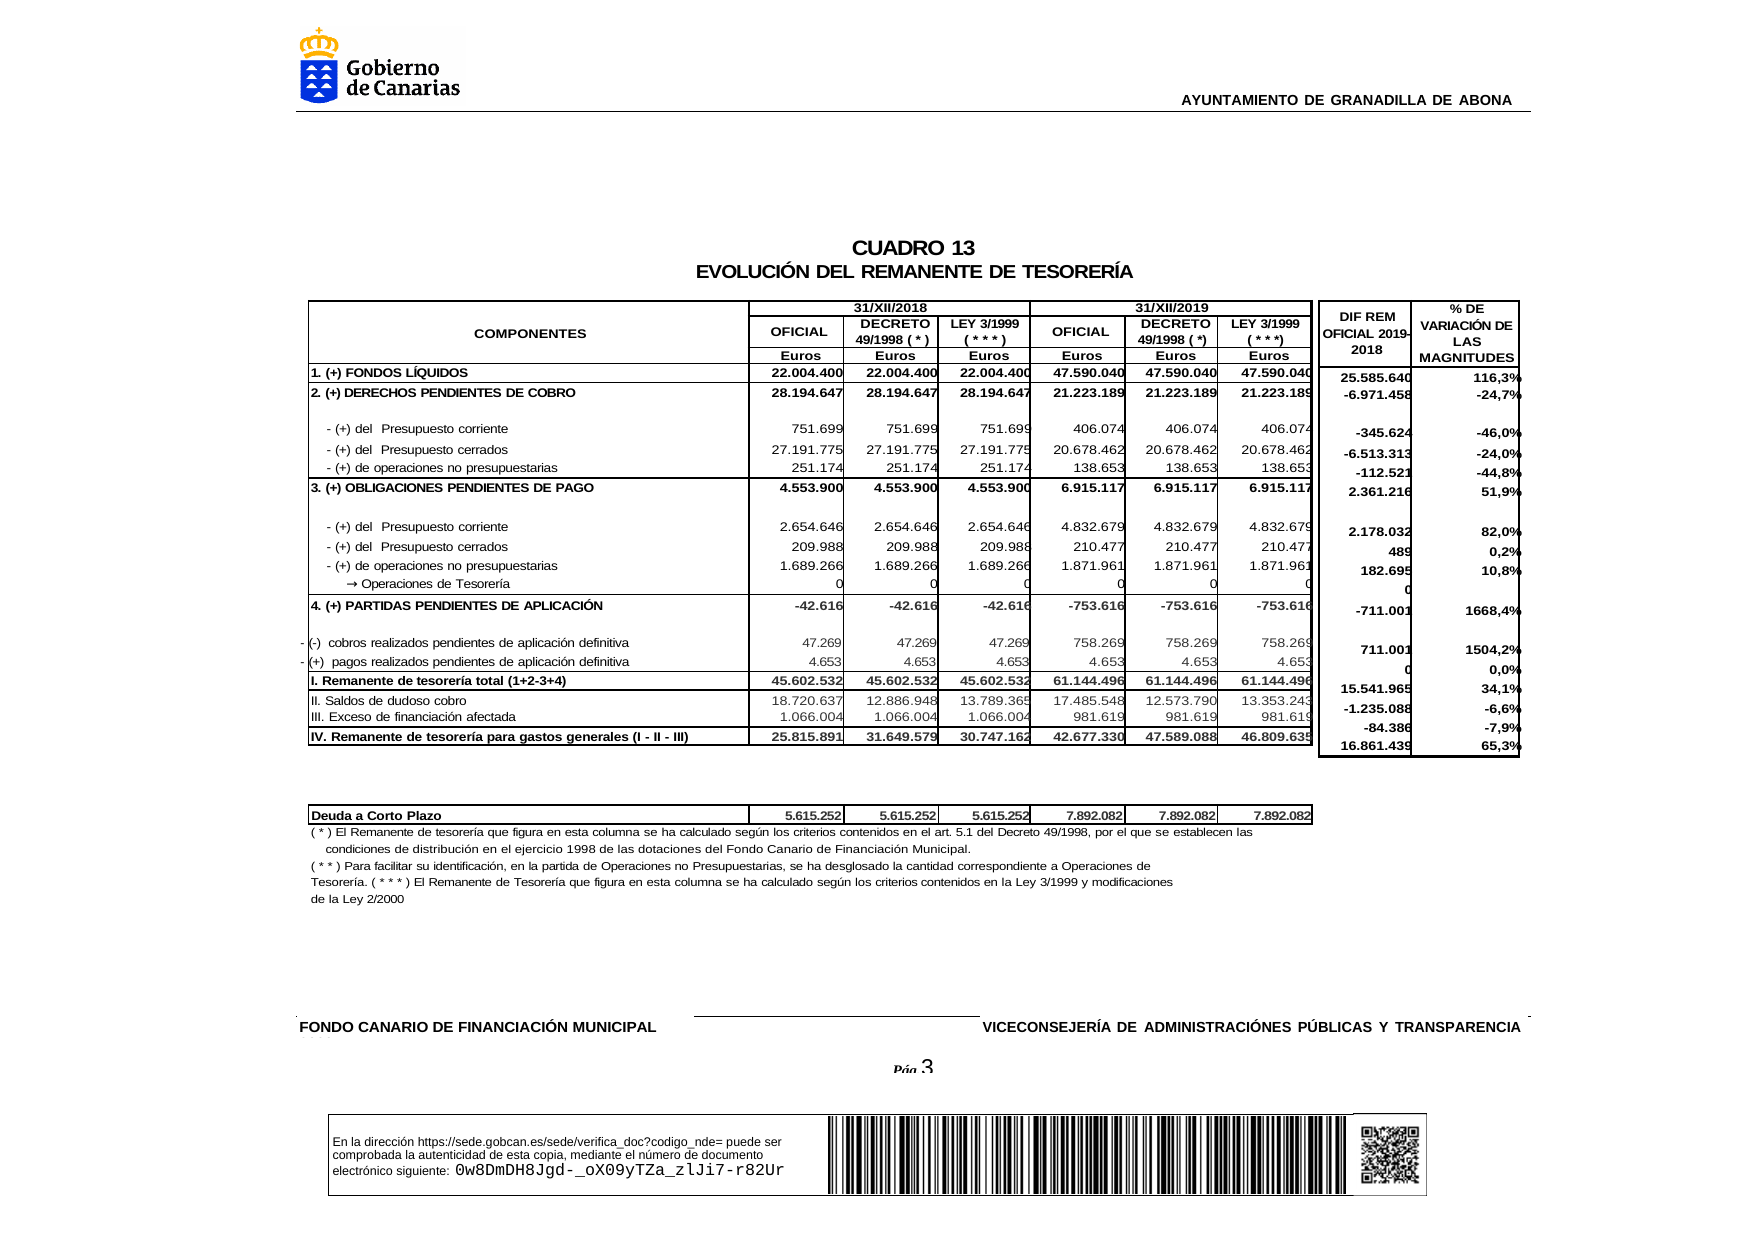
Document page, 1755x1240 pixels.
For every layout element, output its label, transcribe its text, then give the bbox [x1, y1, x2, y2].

table_header 5.615.252 [939, 806, 1029, 823]
table_cell 27.191.775 [939, 439, 1029, 459]
table_cell -6.971.458 [1320, 385, 1410, 414]
table_cell 21.223.189 [1031, 383, 1124, 410]
table_cell 28.194.647 [939, 383, 1029, 410]
table_cell 406.074 [1031, 410, 1124, 439]
table_cell 65,3% [1412, 737, 1518, 755]
table_cell LEY 3/1999 ( * * *) [1218, 317, 1310, 347]
text CUADRO 13 [540, 236, 1288, 259]
table_cell 251.174 [750, 459, 843, 477]
table_cell 1504,2% [1412, 630, 1518, 660]
table_cell Euros [1126, 348, 1217, 363]
table_cell 2. (+) DERECHOS PENDIENTES DE COBRO [309, 383, 748, 410]
table_cell - (+) del Presupuesto cerrados [309, 439, 748, 459]
table_cell 138.653 [1126, 459, 1217, 477]
table_cell 406.074 [1126, 410, 1217, 439]
table_cell 758.269 4.653 [1126, 624, 1217, 671]
table_header 5.615.252 [750, 806, 843, 823]
table_cell 2.178.032 [1320, 512, 1410, 542]
table_cell 27.191.775 [844, 439, 937, 459]
table_cell 30.747.162 [939, 728, 1029, 744]
table_cell (-) cobros realizados pendientes de aplicación definitiva (+) pagos realizados pendientes de aplicación definitiva [309, 624, 748, 671]
table_cell OFICIAL [1031, 317, 1124, 347]
table_cell 2.361.216 [1320, 482, 1410, 512]
table_cell 1.689.266 [844, 556, 937, 575]
table_cell 0 [1218, 575, 1310, 594]
table_cell Euros [1031, 348, 1124, 363]
table_cell 751.699 [844, 410, 937, 439]
table_cell 4. (+) PARTIDAS PENDIENTES DE APLICACIÓN [309, 595, 748, 623]
table_cell 47.590.040 [1126, 364, 1217, 382]
table_cell 10,8% [1412, 561, 1518, 581]
table_cell Euros [750, 348, 843, 363]
table_cell -42.616 [750, 595, 843, 623]
table_cell IV. Remanente de tesorería para gastos generales (I - II - III) [309, 728, 748, 744]
table_cell DECRETO 49/1998 ( *) [1126, 317, 1217, 347]
table_cell OFICIAL [750, 317, 843, 347]
table_cell 138.653 [1218, 459, 1310, 477]
table_cell -7,9% [1412, 718, 1518, 737]
table_cell 42.677.330 [1031, 728, 1124, 744]
table_header Deuda a Corto Plazo [309, 806, 748, 823]
table_cell 28.194.647 [750, 383, 843, 410]
table_cell 1668,4% [1412, 600, 1518, 630]
table_cell 18.720.637 [750, 691, 843, 708]
table_cell 45.602.532 [750, 672, 843, 689]
table_cell 1.066.004 [844, 708, 937, 726]
table_cell 13.789.365 [939, 691, 1029, 708]
table_cell 47.269 4.653 [939, 624, 1029, 671]
table_cell I. Remanente de tesorería total (1+2-3+4) [309, 672, 748, 689]
table_cell 4.553.900 [844, 479, 937, 506]
table_cell 22.004.400 [750, 364, 843, 382]
table_cell 15.541.965 [1320, 679, 1410, 699]
table_cell 1.066.004 [750, 708, 843, 726]
table_cell 4.832.679 [1126, 506, 1217, 536]
table_cell 61.144.496 [1218, 672, 1310, 689]
table_cell 28.194.647 [844, 383, 937, 410]
table_cell -711.001 [1320, 600, 1410, 630]
table_cell 12.573.790 [1126, 691, 1217, 708]
table_cell Euros [939, 348, 1029, 363]
table_cell 0,2% [1412, 542, 1518, 561]
table_header % DE VARIACIÓN DE LAS MAGNITUDES [1412, 302, 1518, 366]
table_cell 47.590.040 [1218, 364, 1310, 382]
table_cell - (+) de operaciones no presupuestarias [309, 459, 748, 477]
table_cell 34,1% [1412, 679, 1518, 699]
table_cell 0 [939, 575, 1029, 594]
table_cell III. Exceso de financiación afectada [309, 708, 748, 726]
table_cell 251.174 [844, 459, 937, 477]
table_cell -112.521 [1320, 463, 1410, 482]
table_cell 1.689.266 [750, 556, 843, 575]
table_cell 406.074 [1218, 410, 1310, 439]
table_header 7.892.082 [1218, 806, 1311, 823]
table_cell 2.654.646 [939, 506, 1029, 536]
table_cell 0 [1031, 575, 1124, 594]
table_cell → Operaciones de Tesorería [309, 575, 748, 594]
table_cell 209.988 [844, 536, 937, 556]
table_cell Euros [1218, 348, 1310, 363]
table_cell -44,8% [1412, 463, 1518, 482]
table_cell 21.223.189 [1126, 383, 1217, 410]
table_cell 0 [1126, 575, 1217, 594]
table_cell -753.616 [1218, 595, 1310, 623]
table_cell 47.269 4.653 [750, 624, 843, 671]
table_header 31/XII/2019 [1031, 302, 1310, 315]
table_cell -6,6% [1412, 699, 1518, 718]
table_cell -1.235.088 [1320, 699, 1410, 718]
table_cell 751.699 [939, 410, 1029, 439]
table_cell 1. (+) FONDOS LÍQUIDOS [309, 364, 748, 382]
table_cell 20.678.462 [1031, 439, 1124, 459]
table_cell 4.553.900 [750, 479, 843, 506]
table_cell 1.871.961 [1126, 556, 1217, 575]
table_cell 47.589.088 [1126, 728, 1217, 744]
table_cell 209.988 [939, 536, 1029, 556]
table_cell 1.871.961 [1031, 556, 1124, 575]
table_cell 138.653 [1031, 459, 1124, 477]
table_cell 17.485.548 [1031, 691, 1124, 708]
table_cell 13.353.243 [1218, 691, 1310, 708]
table_cell [1412, 581, 1518, 600]
table_cell -42.616 [844, 595, 937, 623]
table_cell -345.624 [1320, 414, 1410, 443]
table_header COMPONENTES [309, 302, 748, 363]
table_cell - (+) del Presupuesto cerrados [309, 536, 748, 556]
table_cell 6.915.117 [1218, 479, 1310, 506]
table_cell 0 [1320, 581, 1410, 600]
table_cell 210.477 [1126, 536, 1217, 556]
table_cell 16.861.439 [1320, 737, 1410, 755]
table_cell -84.386 [1320, 718, 1410, 737]
table_cell 61.144.496 [1126, 672, 1217, 689]
table_cell 22.004.400 [844, 364, 937, 382]
table_cell 210.477 [1031, 536, 1124, 556]
table_cell 758.269 4.653 [1218, 624, 1310, 671]
table_cell 2.654.646 [844, 506, 937, 536]
table_cell 31.649.579 [844, 728, 937, 744]
table_cell 25.815.891 [750, 728, 843, 744]
table_cell -24,0% [1412, 443, 1518, 463]
table_cell 4.832.679 [1031, 506, 1124, 536]
table_cell 0,0% [1412, 660, 1518, 679]
table_cell 1.066.004 [939, 708, 1029, 726]
table_cell 45.602.532 [939, 672, 1029, 689]
table_cell 47.590.040 [1031, 364, 1124, 382]
table_cell 6.915.117 [1126, 479, 1217, 506]
table_cell 209.988 [750, 536, 843, 556]
table_cell 981.619 [1126, 708, 1217, 726]
table_cell -753.616 [1031, 595, 1124, 623]
table_cell 981.619 [1031, 708, 1124, 726]
table_cell 711.001 [1320, 630, 1410, 660]
table_cell -6.513.313 [1320, 443, 1410, 463]
table_cell 1.871.961 [1218, 556, 1310, 575]
table_cell 251.174 [939, 459, 1029, 477]
table_cell 51,9% [1412, 482, 1518, 512]
table_cell - (+) de operaciones no presupuestarias [309, 556, 748, 575]
table_cell 4.832.679 [1218, 506, 1310, 536]
table_cell 20.678.462 [1126, 439, 1217, 459]
table_cell 6.915.117 [1031, 479, 1124, 506]
table_cell 0 [1320, 660, 1410, 679]
table_cell -46,0% [1412, 414, 1518, 443]
table_cell 4.553.900 [939, 479, 1029, 506]
table_header 7.892.082 [1031, 806, 1124, 823]
table_cell DECRETO 49/1998 ( * ) [844, 317, 937, 347]
table_cell - (+) del Presupuesto corriente [309, 410, 748, 439]
table_cell 0 [750, 575, 843, 594]
table_cell 2.654.646 [750, 506, 843, 536]
text EVOLUCIÓN DEL REMANENTE DE TESORERÍA [540, 261, 1291, 283]
text ( * ) El Remanente de tesorería que figura en esta columna se ha calculado según los criterios contenidos en el art. 5.1 del Decreto 49/1998, por el que se establecen las condiciones de distribución en el ejercicio 1998 de las dotaciones del Fondo Canario de Financiación Municipal. [311, 826, 1298, 856]
table_cell 21.223.189 [1218, 383, 1310, 410]
table_header DIF REM OFICIAL 2019- 2018 [1320, 302, 1410, 366]
table_header 7.892.082 [1126, 806, 1217, 823]
table_cell Euros [844, 348, 937, 363]
table_cell 45.602.532 [844, 672, 937, 689]
table_cell 25.585.640 [1320, 368, 1410, 385]
table_cell 758.269 4.653 [1031, 624, 1124, 671]
text ( * * ) Para facilitar su identificación, en la partida de Operaciones no Presupuestarias, se ha desglosado la cantidad correspondiente a Operaciones de Tesorería. ( * * * ) El Remanente de Tesorería que figura en esta columna se ha calculado según los criterios contenidos en la Ley 3/1999 y modificaciones de la Ley 2/2000 [311, 859, 1186, 906]
table_cell 116,3% [1412, 368, 1518, 385]
table_cell -42.616 [939, 595, 1029, 623]
table_cell 0 [844, 575, 937, 594]
table_header 5.615.252 [845, 806, 938, 823]
table_cell 27.191.775 [750, 439, 843, 459]
table_cell 12.886.948 [844, 691, 937, 708]
table_cell - (+) del Presupuesto corriente [309, 506, 748, 536]
table_cell 61.144.496 [1031, 672, 1124, 689]
table_cell 3. (+) OBLIGACIONES PENDIENTES DE PAGO [309, 479, 748, 506]
table_cell -24,7% [1412, 385, 1518, 414]
table_cell 46.809.635 [1218, 728, 1310, 744]
table_cell 751.699 [750, 410, 843, 439]
table_cell 22.004.400 [939, 364, 1029, 382]
table_cell 210.477 [1218, 536, 1310, 556]
table_cell 981.619 [1218, 708, 1310, 726]
table_cell 489 [1320, 542, 1410, 561]
table_cell 47.269 4.653 [844, 624, 937, 671]
table_cell 1.689.266 [939, 556, 1029, 575]
table_cell 20.678.462 [1218, 439, 1310, 459]
table_cell LEY 3/1999 ( * * * ) [939, 317, 1029, 347]
table_cell 182.695 [1320, 561, 1410, 581]
table_cell -753.616 [1126, 595, 1217, 623]
table_cell 82,0% [1412, 512, 1518, 542]
table_cell II. Saldos de dudoso cobro [309, 691, 748, 708]
table_header 31/XII/2018 [750, 302, 1029, 315]
